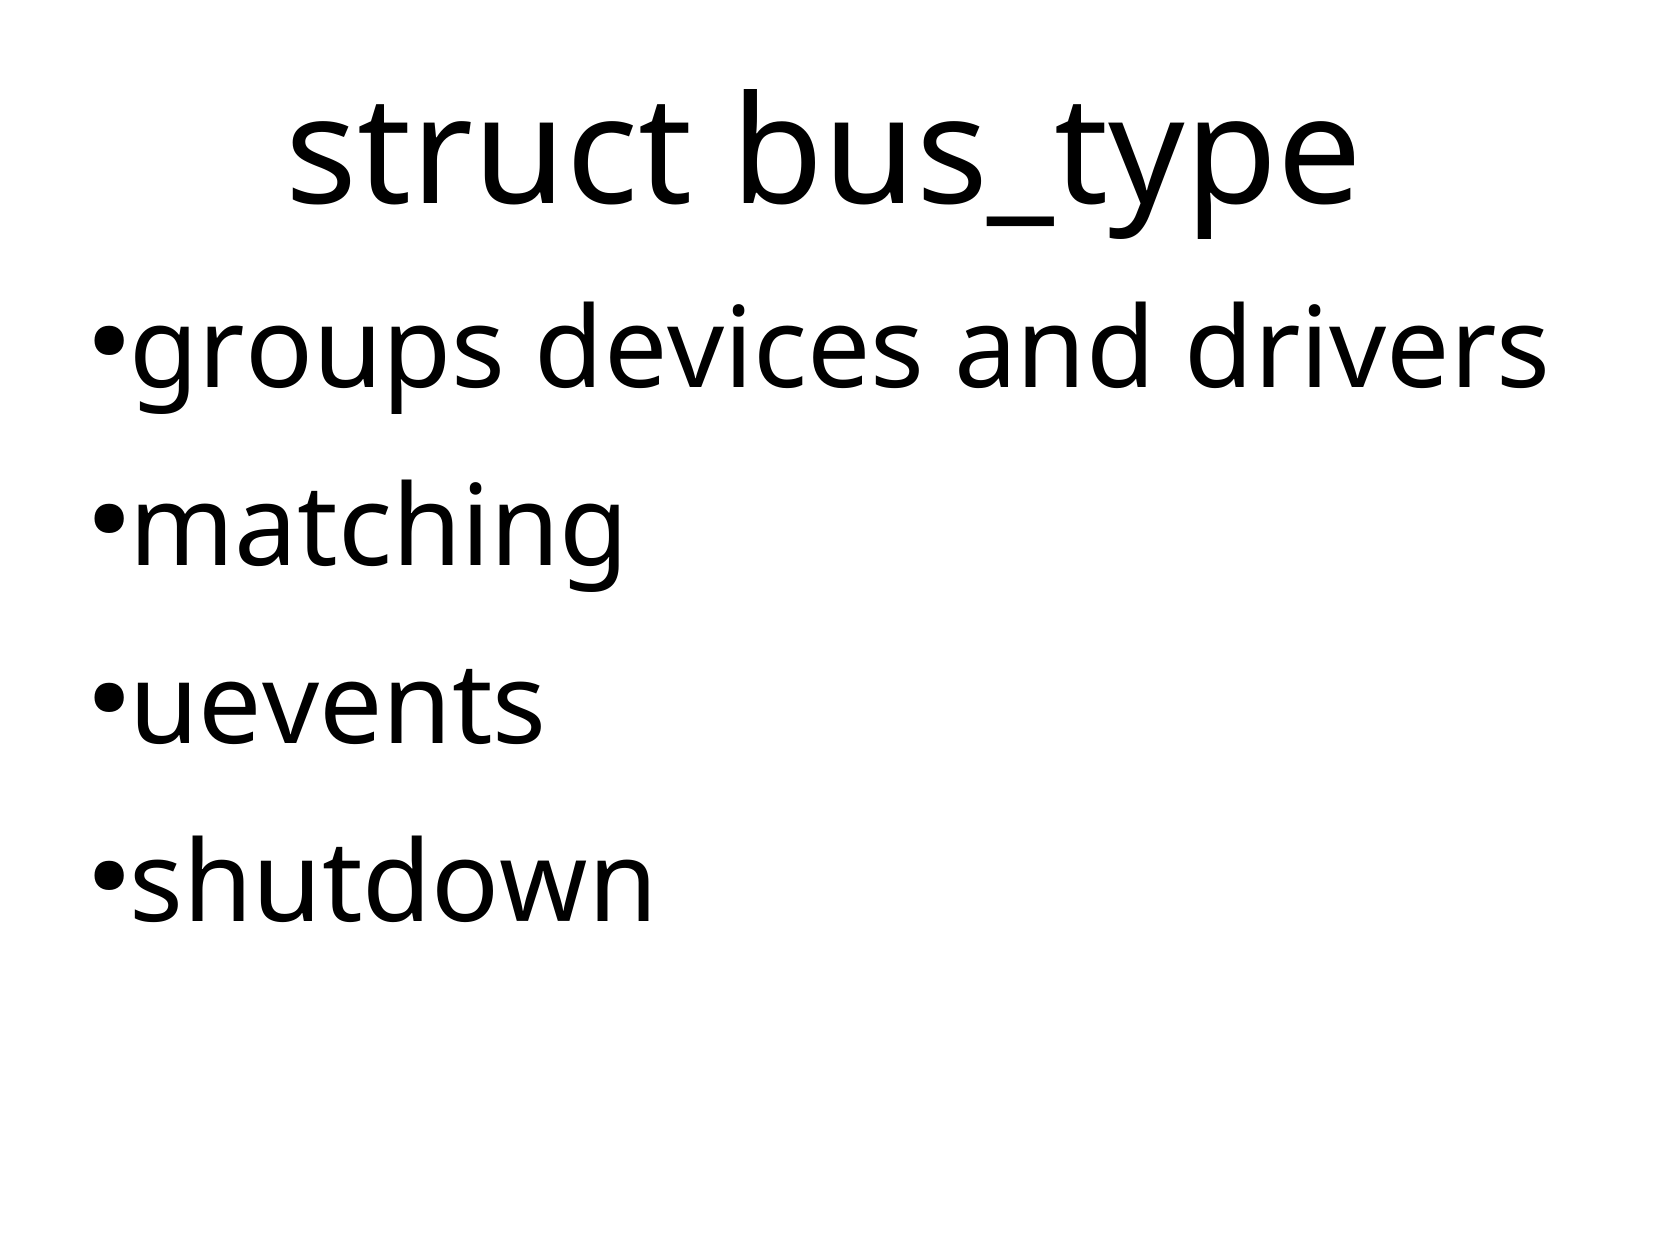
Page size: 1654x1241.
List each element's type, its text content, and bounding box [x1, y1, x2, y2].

text_box struct bus_type [0, 35, 1649, 263]
text_box groups devices and drivers matching uevents shutdown [74, 259, 1619, 1181]
